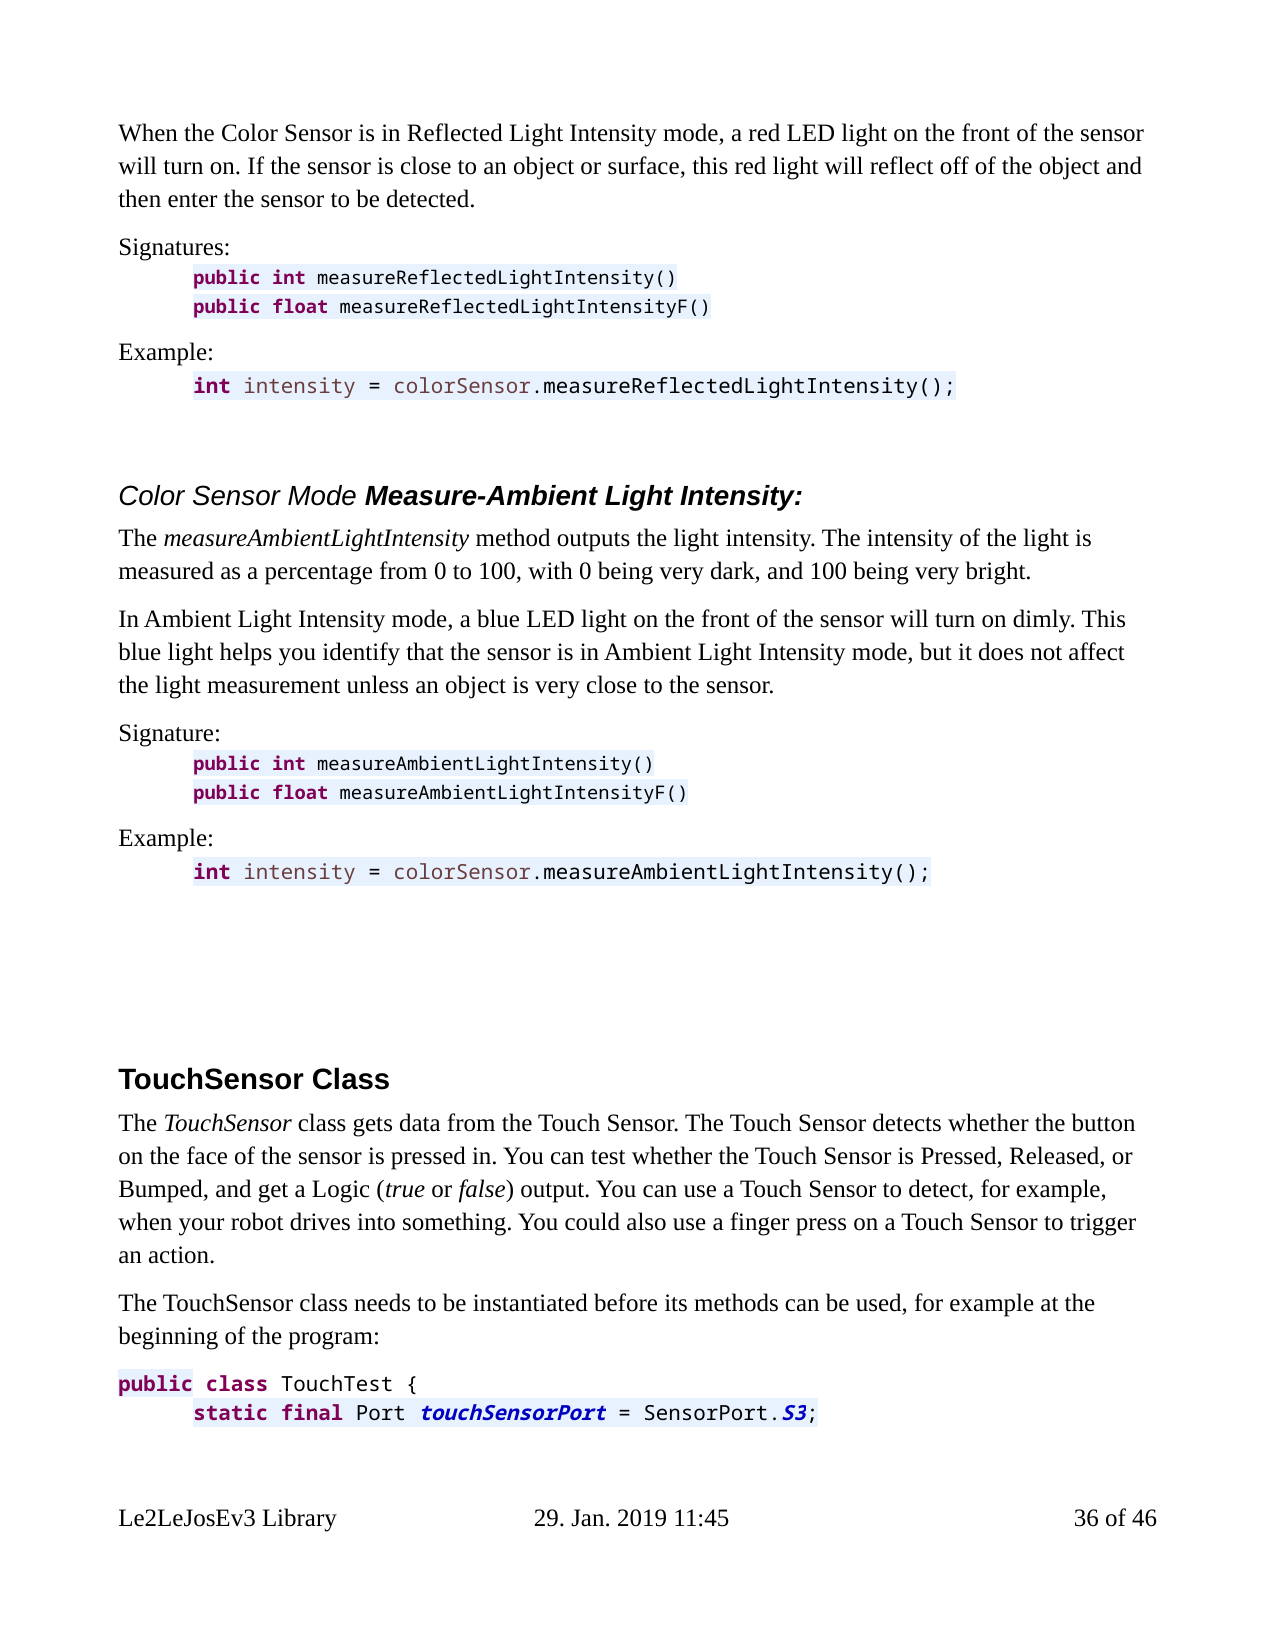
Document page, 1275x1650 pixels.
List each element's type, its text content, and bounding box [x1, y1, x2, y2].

text The TouchSensor class gets data from the Touch Sensor. The Touch Sensor detects whether the button on the face of the sensor is pressed in. You can test whether the Touch Sensor is Pressed, Released, or Bumped, and get a Logic (true or false) output. You can use a Touch Sensor to detect, for example, when your robot drives into something. You could also use a finger press on a Touch Sensor to trigger an action. [118, 1108, 1157, 1269]
text In Ambient Light Intensity mode, a blue LED light on the front of the sensor will turn on dimly. This blue light helps you identify that the sensor is in Ambient Light Intensity mode, but it does not affect the light measurement unless an object is very close to the sensor. [118, 604, 1157, 699]
subtitle TouchSensor Class [118, 1062, 1157, 1096]
text public class TouchTest { [118, 1369, 1157, 1397]
text When the Color Sensor is in Reflected Light Intensity mode, a red LED light on the front of the sensor will turn on. If the sensor is close to an object or surface, this red light will reflect off of the object and then enter the sensor to be detected. [118, 118, 1157, 213]
text Example: int intensity = colorSensor.measureAmbientLightIntensity(); [118, 823, 1157, 886]
text static final Port touchSensorPort = SensorPort.S3; [118, 1397, 1157, 1427]
text Signatures: public int measureReflectedLightIntensity() public float measureReflectedLightIntensityF() [118, 232, 1157, 319]
text Example: int intensity = colorSensor.measureReflectedLightIntensity(); [118, 337, 1157, 400]
text The measureAmbientLightIntensity method outputs the light intensity. The intensity of the light is measured as a percentage from 0 to 100, with 0 being very dark, and 100 being very bright. [118, 523, 1157, 585]
subtitle Color Sensor Mode Measure-Ambient Light Intensity: [118, 479, 1157, 511]
text Signature: public int measureAmbientLightIntensity() public float measureAmbientLightIntensityF() [118, 718, 1157, 805]
text The TouchSensor class needs to be instantiated before its methods can be used, for example at the beginning of the program: [118, 1288, 1157, 1350]
